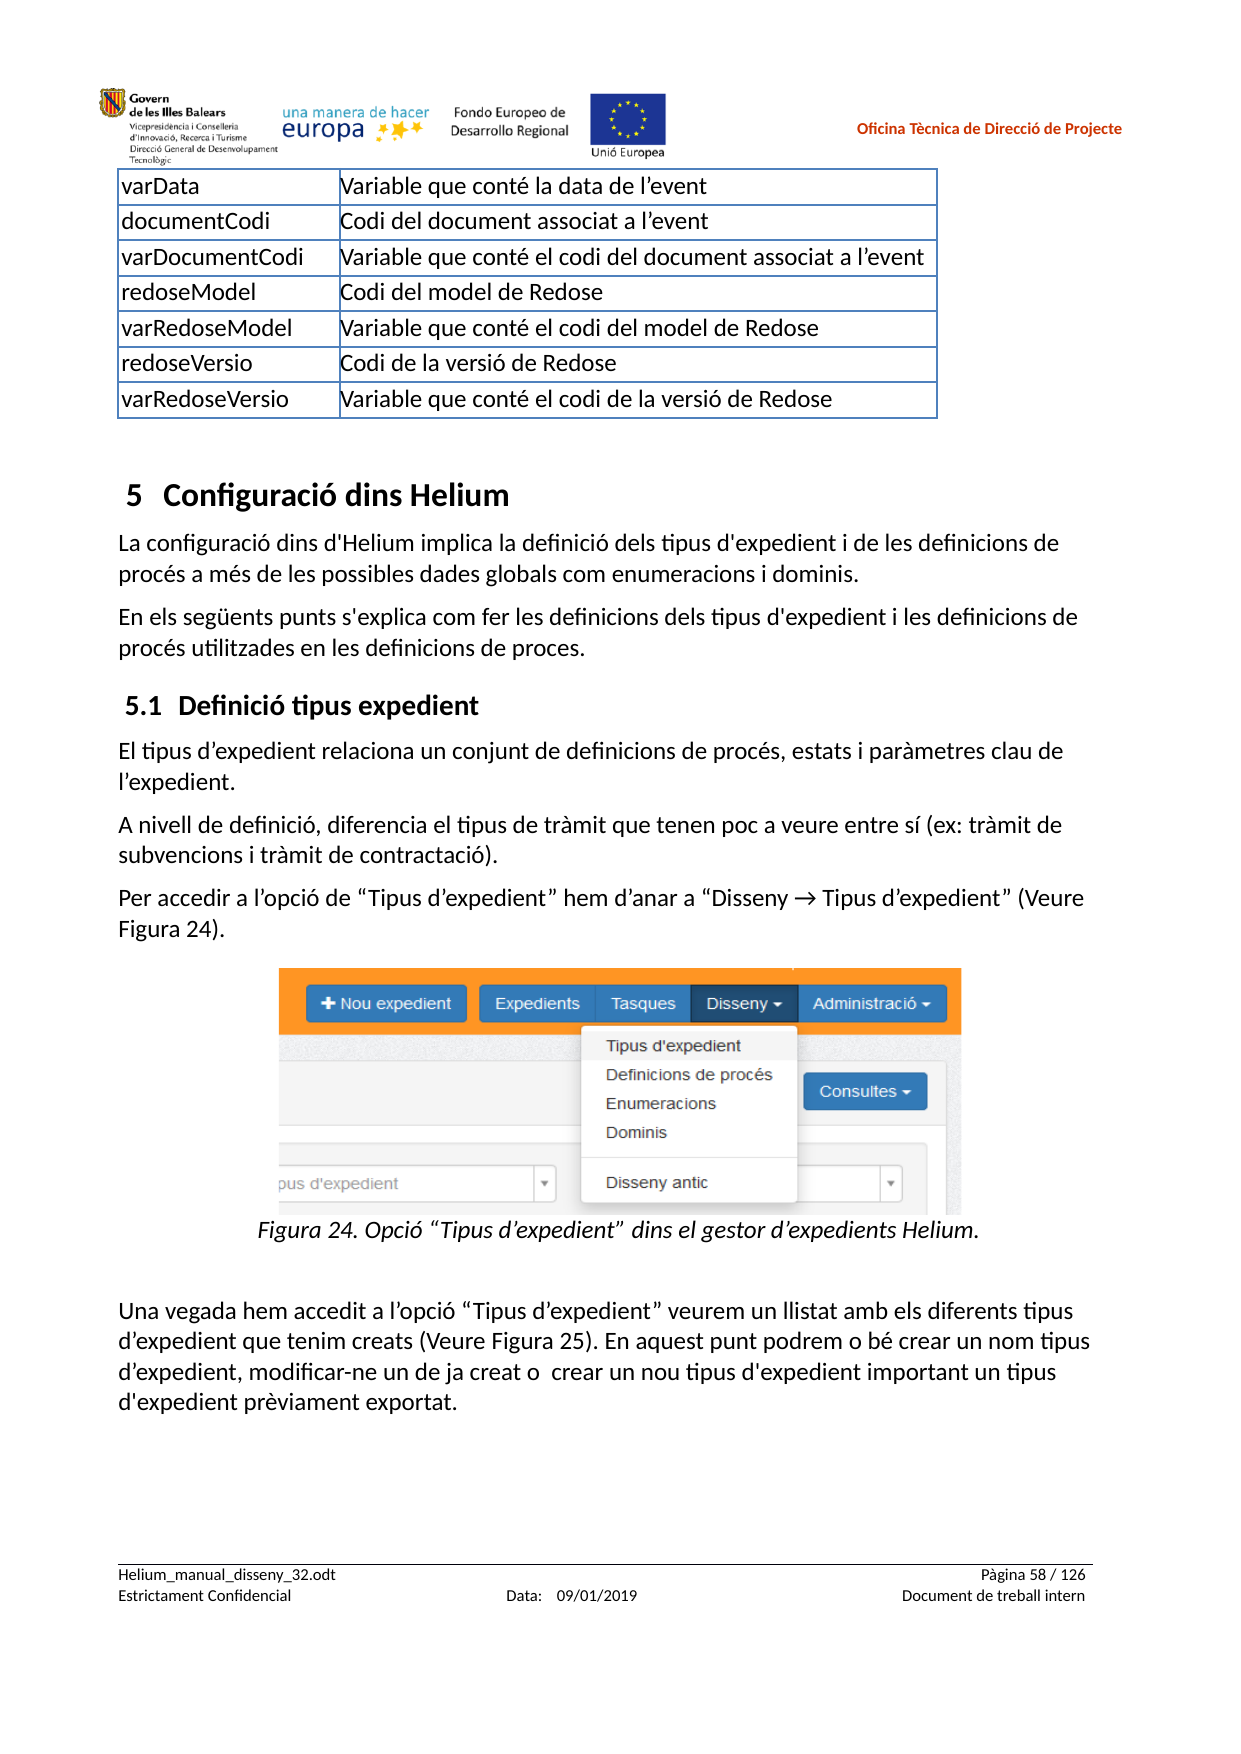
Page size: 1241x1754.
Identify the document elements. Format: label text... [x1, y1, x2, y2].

table_cell varRedoseModel [119, 312, 339, 346]
table_cell Codi del document associat a l’event [341, 206, 936, 239]
text A nivell de definició, diferencia el tipus de tràmit que tenen poc a veure entre sí (ex: tràmit de subvencions i tràmit de contractació). [118, 809, 1122, 870]
table_cell varDocumentCodi [119, 241, 339, 274]
subtitle Definició tipus expedient [118, 687, 1122, 723]
table_cell Variable que conté la data de l’event [341, 170, 936, 203]
table_cell varData [119, 170, 339, 203]
picture [99, 87, 668, 166]
table_cell Variable que conté el codi del document associat a l’event [341, 241, 936, 274]
table_cell Codi del model de Redose [341, 277, 936, 310]
text Una vegada hem accedit a l’opció “Tipus d’expedient” veurem un llistat amb els diferents tipus d’expedient que tenim creats (Veure Figura 25). En aquest punt podrem o bé crear un nom tipus d’expedient, modificar-ne un de ja creat o crear un nou tipus d'expedient important un tipus d'expedient prèviament exportat. [118, 1295, 1122, 1417]
text En els següents punts s'explica com fer les definicions dels tipus d'expedient i les definicions de procés utilitzades en les definicions de proces. [118, 601, 1122, 662]
table_cell redoseVersio [119, 348, 339, 381]
table_cell Variable que conté el codi de la versió de Redose [341, 383, 936, 417]
table_cell documentCodi [119, 206, 339, 239]
text Figura 24. Opció “Tipus d’expedient” dins el gestor d’expedients Helium. [249, 968, 991, 1245]
text Per accedir a l’opció de “Tipus d’expedient” hem d’anar a “Disseny → Tipus d’expedient” (Veure Figura 24). [118, 882, 1122, 943]
table_cell Variable que conté el codi del model de Redose [341, 312, 936, 346]
text El tipus d’expedient relaciona un conjunt de definicions de procés, estats i paràmetres clau de l’expedient. [118, 735, 1122, 796]
subtitle Configuració dins Helium [118, 474, 1122, 515]
table_cell redoseModel [119, 277, 339, 310]
table_cell varRedoseVersio [119, 383, 339, 417]
table_cell Codi de la versió de Redose [341, 348, 936, 381]
text La configuració dins d'Helium implica la definició dels tipus d'expedient i de les definicions de procés a més de les possibles dades globals com enumeracions i dominis. [118, 528, 1122, 589]
